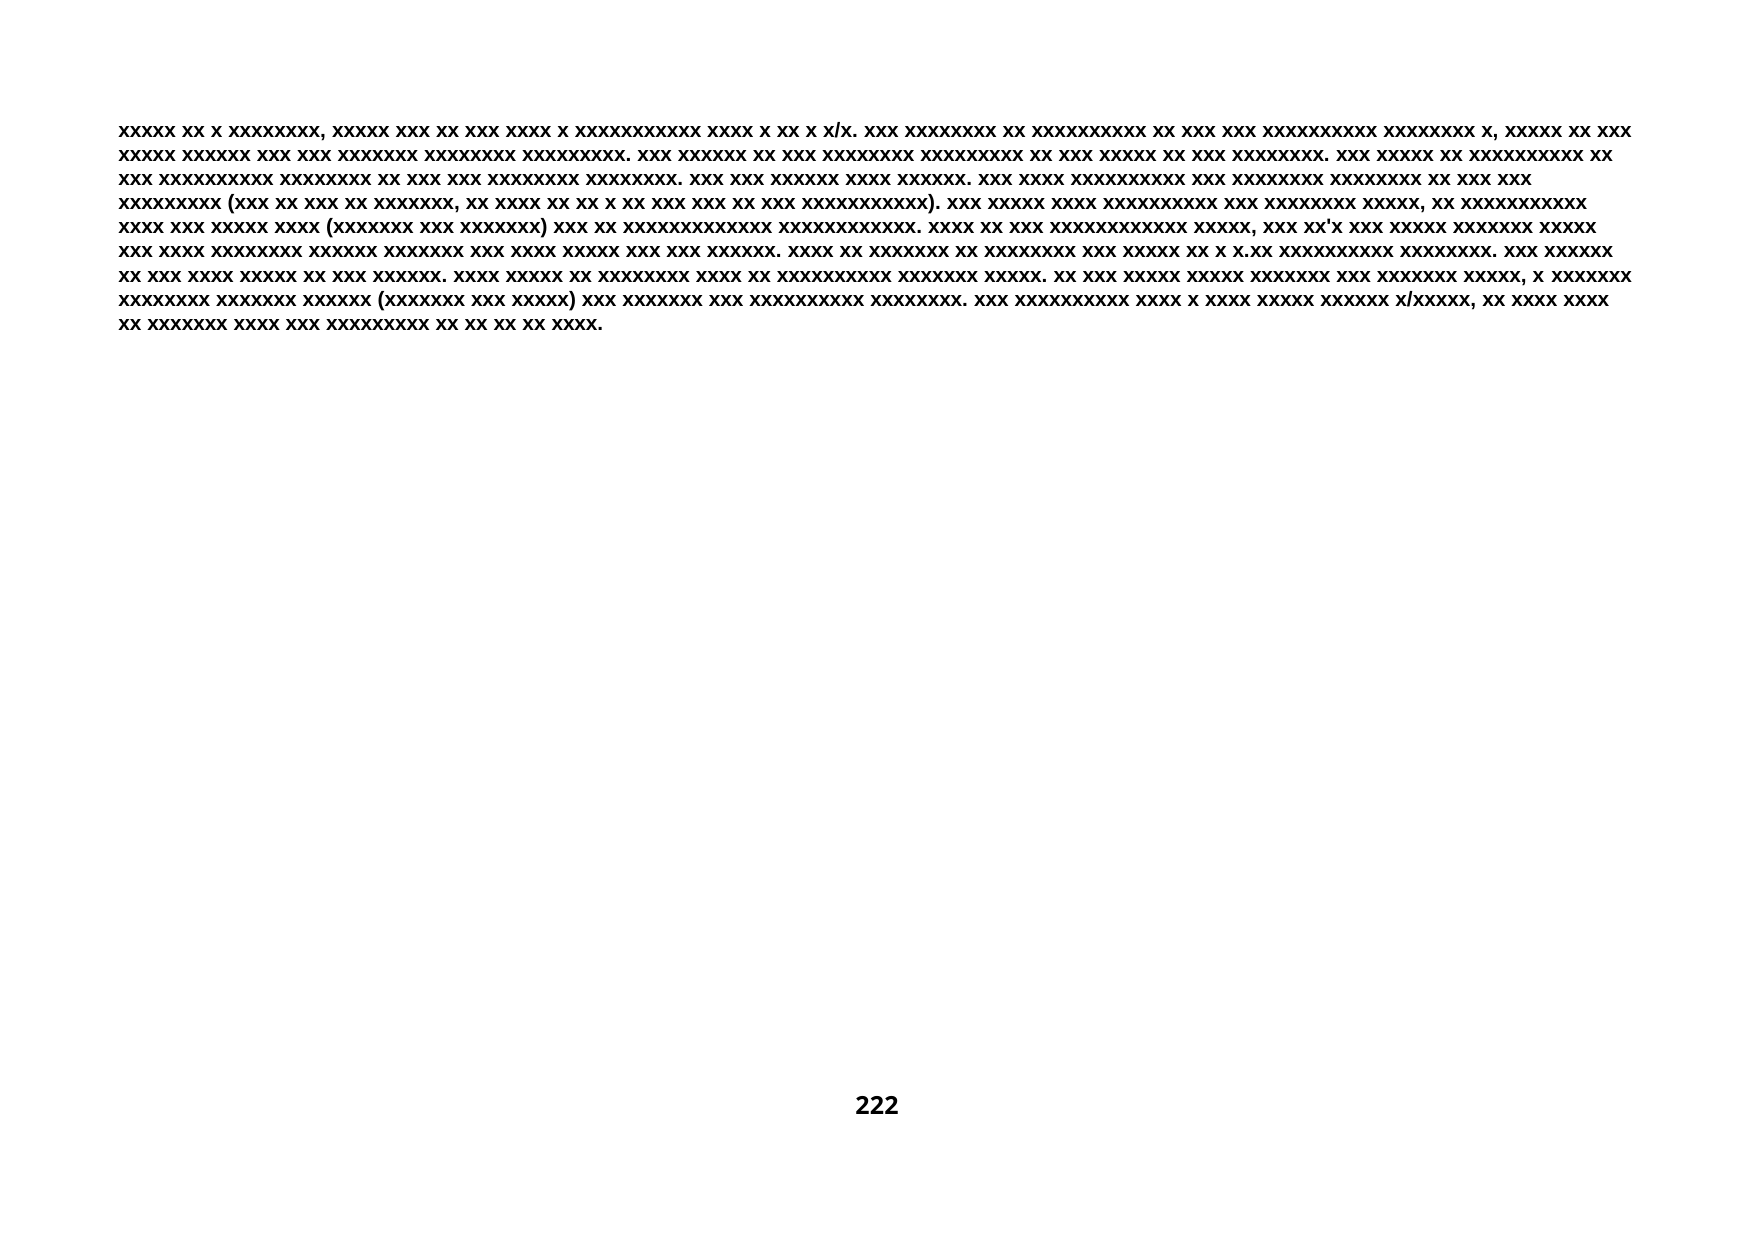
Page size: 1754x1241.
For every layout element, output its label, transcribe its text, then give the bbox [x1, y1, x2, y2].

text xxxxx xx x xxxxxxxx, xxxxx xxx xx xxx xxxx x xxxxxxxxxxx xxxx x xx x x/x. xxx xxxxxxxx xx xxxxxxxxxx xx xxx xxx xxxxxxxxxx xxxxxxxx x, xxxxx xx xxx xxxxx xxxxxx xxx xxx xxxxxxx xxxxxxxx xxxxxxxxx. xxx xxxxxx xx xxx xxxxxxxx xxxxxxxxx xx xxx xxxxx xx xxx xxxxxxxx. xxx xxxxx xx xxxxxxxxxx xx xxx xxxxxxxxxx xxxxxxxx xx xxx xxx xxxxxxxx xxxxxxxx. xxx xxx xxxxxx xxxx xxxxxx. xxx xxxx xxxxxxxxxx xxx xxxxxxxx xxxxxxxx xx xxx xxx xxxxxxxxx (xxx xx xxx xx xxxxxxx, xx xxxx xx xx x xx xxx xxx xx xxx xxxxxxxxxxx). xxx xxxxx xxxx xxxxxxxxxx xxx xxxxxxxx xxxxx, xx xxxxxxxxxxx xxxx xxx xxxxx xxxx (xxxxxxx xxx xxxxxxx) xxx xx xxxxxxxxxxxxx xxxxxxxxxxxx. xxxx xx xxx xxxxxxxxxxxx xxxxx, xxx xx'x xxx xxxxx xxxxxxx xxxxx xxx xxxx xxxxxxxx xxxxxx xxxxxxx xxx xxxx xxxxx xxx xxx xxxxxx. xxxx xx xxxxxxx xx xxxxxxxx xxx xxxxx xx x x.xx xxxxxxxxxx xxxxxxxx. xxx xxxxxx xx xxx xxxx xxxxx xx xxx xxxxxx. xxxx xxxxx xx xxxxxxxx xxxx xx xxxxxxxxxx xxxxxxx xxxxx. xx xxx xxxxx xxxxx xxxxxxx xxx xxxxxxx xxxxx, x xxxxxxx xxxxxxxx xxxxxxx xxxxxx (xxxxxxx xxx xxxxx) xxx xxxxxxx xxx xxxxxxxxxx xxxxxxxx. xxx xxxxxxxxxx xxxx x xxxx xxxxx xxxxxx x/xxxxx, xx xxxx xxxx xx xxxxxxx xxxx xxx xxxxxxxxx xx xx xx xx xxxx. [118, 118, 1636, 359]
